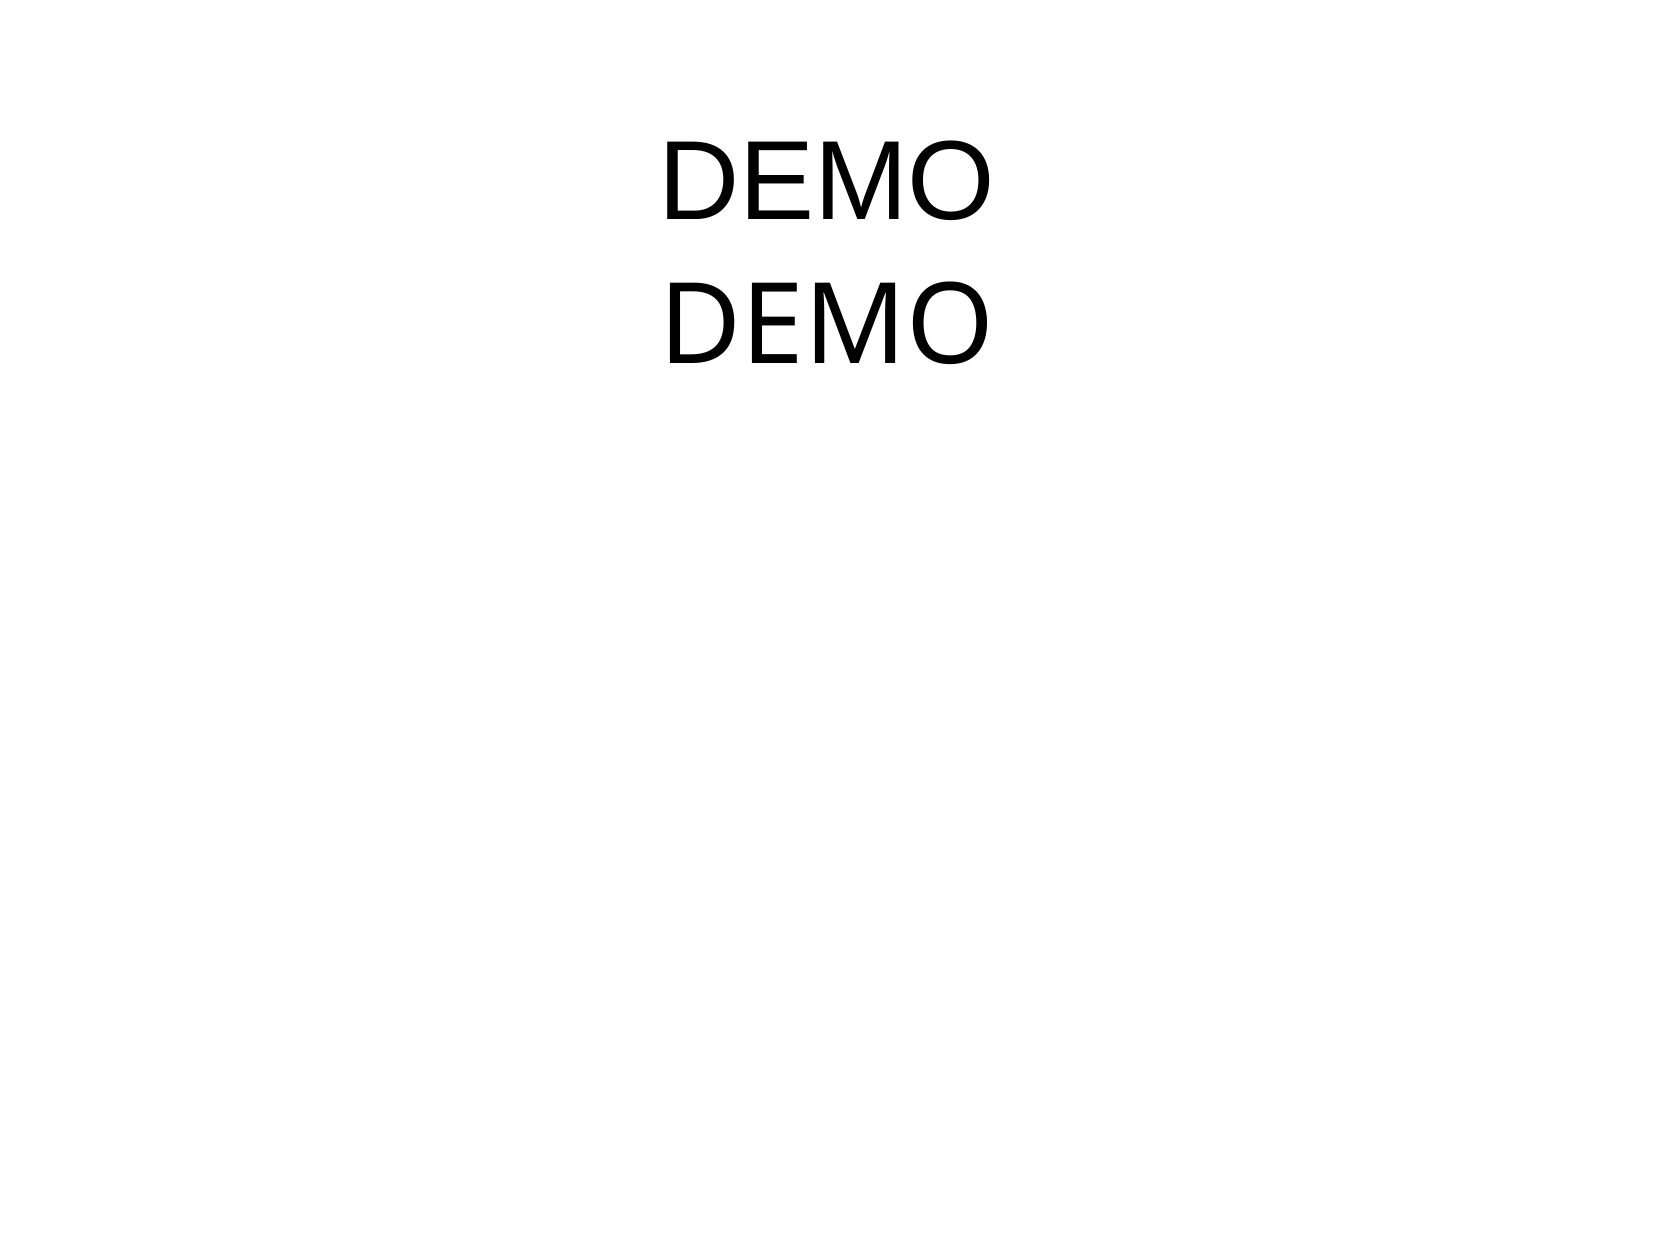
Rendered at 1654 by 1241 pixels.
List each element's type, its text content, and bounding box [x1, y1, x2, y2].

text_box DEMO DEMO [94, 110, 1560, 1130]
